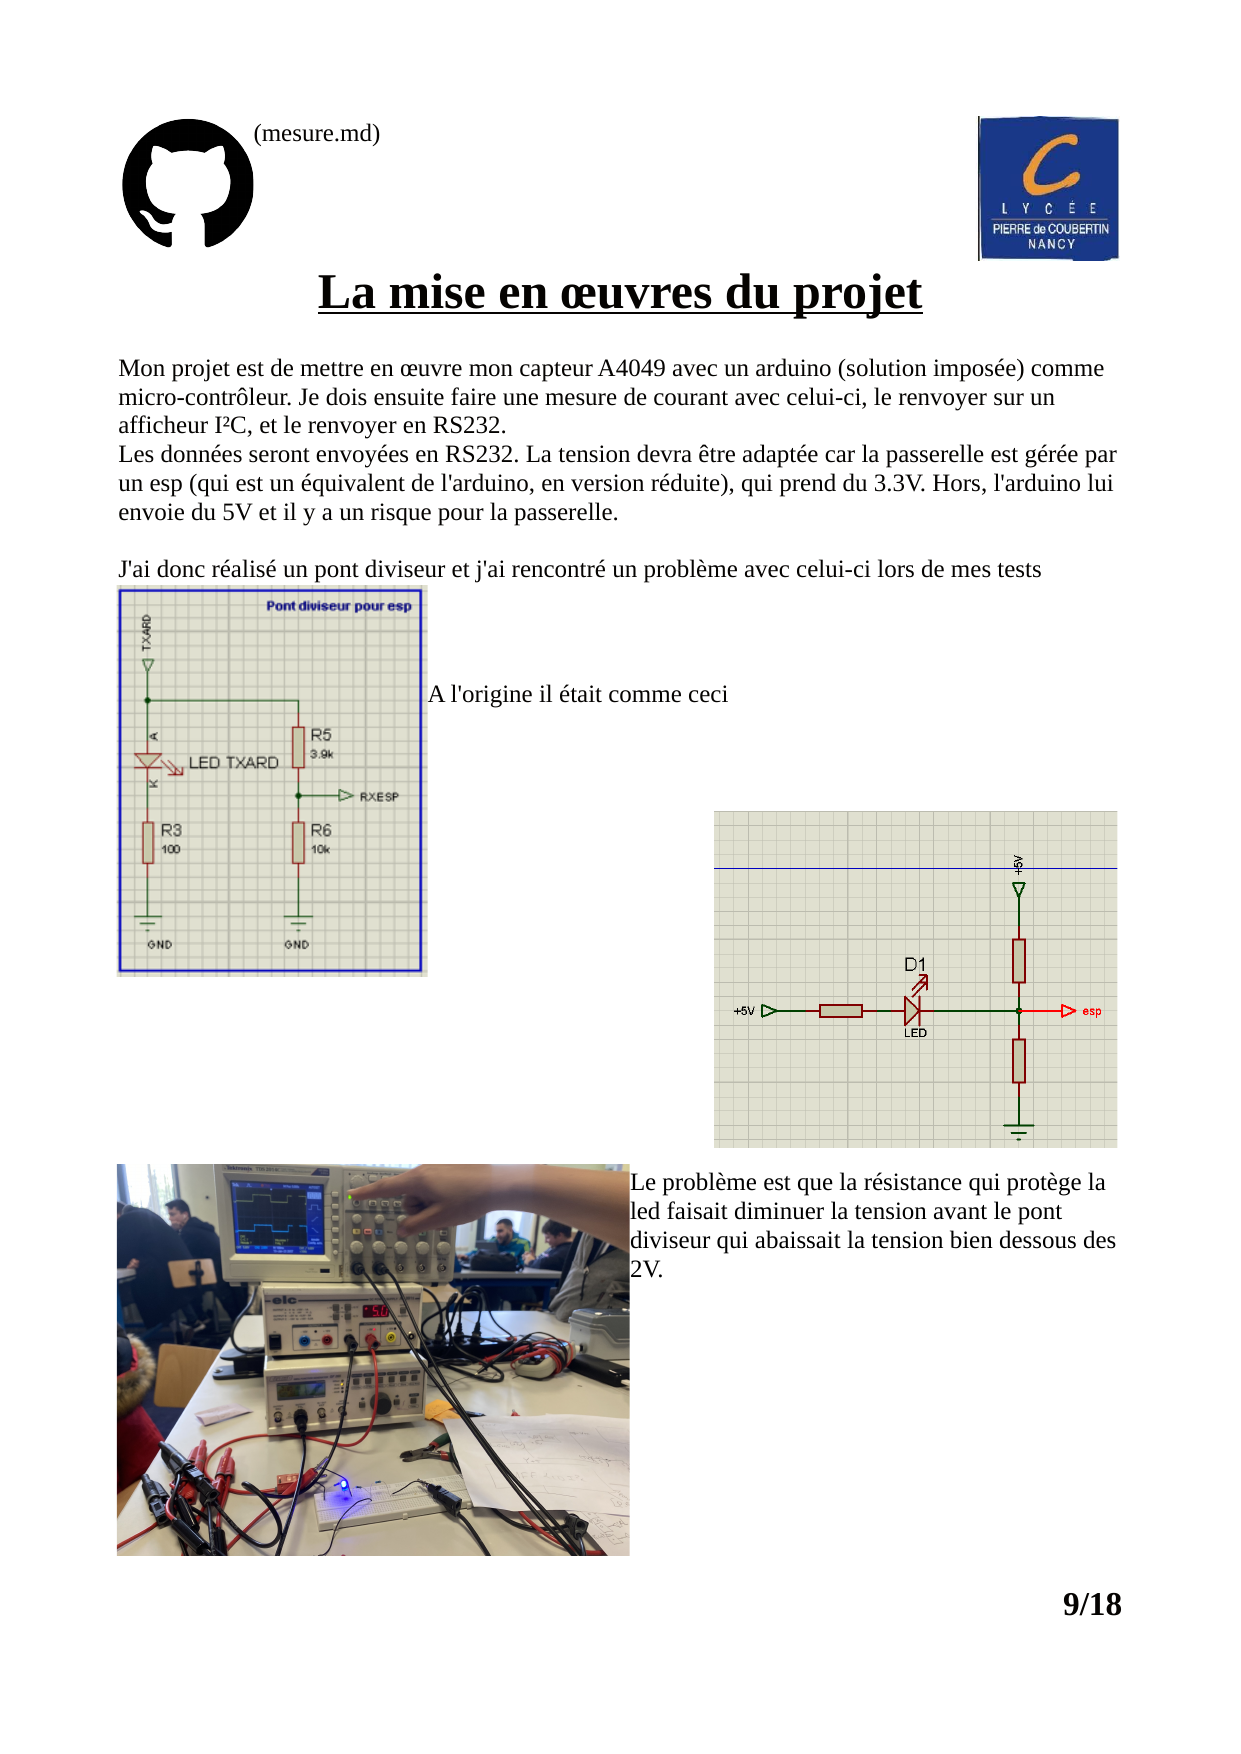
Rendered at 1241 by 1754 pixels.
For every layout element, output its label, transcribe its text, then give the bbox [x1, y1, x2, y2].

text Le problème est que la résistance qui protège la led faisait diminuer la tension avant le pont diviseur qui abaissait la tension bien dessous des 2V. [630, 1167, 1122, 1282]
text Les données seront envoyées en RS232. La tension devra être adaptée car la passerelle est gérée par un esp (qui est un équivalent de l'arduino, en version réduite), qui prend du 3.3V. Hors, l'arduino lui envoie du 5V et il y a un risque pour la passerelle. [118, 439, 1122, 525]
text La mise en œuvres du projet [118, 262, 1122, 319]
picture [116, 585, 428, 977]
list 9/18 [156, 1584, 1122, 1623]
text (mesure.md) [254, 118, 975, 147]
text J'ai donc réalisé un pont diviseur et j'ai rencontré un problème avec celui-ci lors de mes tests [118, 554, 1122, 583]
text Mon projet est de mettre en œuvre mon capteur A4049 avec un arduino (solution imposée) comme micro-contrôleur. Je dois ensuite faire une mesure de courant avec celui-ci, le renvoyer sur un afficheur I²C, et le renvoyer en RS232. [118, 353, 1122, 439]
picture [122, 117, 254, 249]
picture [116, 1164, 630, 1556]
text A l'origine il était comme ceci [428, 679, 1122, 707]
picture [975, 116, 1120, 261]
picture [714, 811, 1118, 1148]
